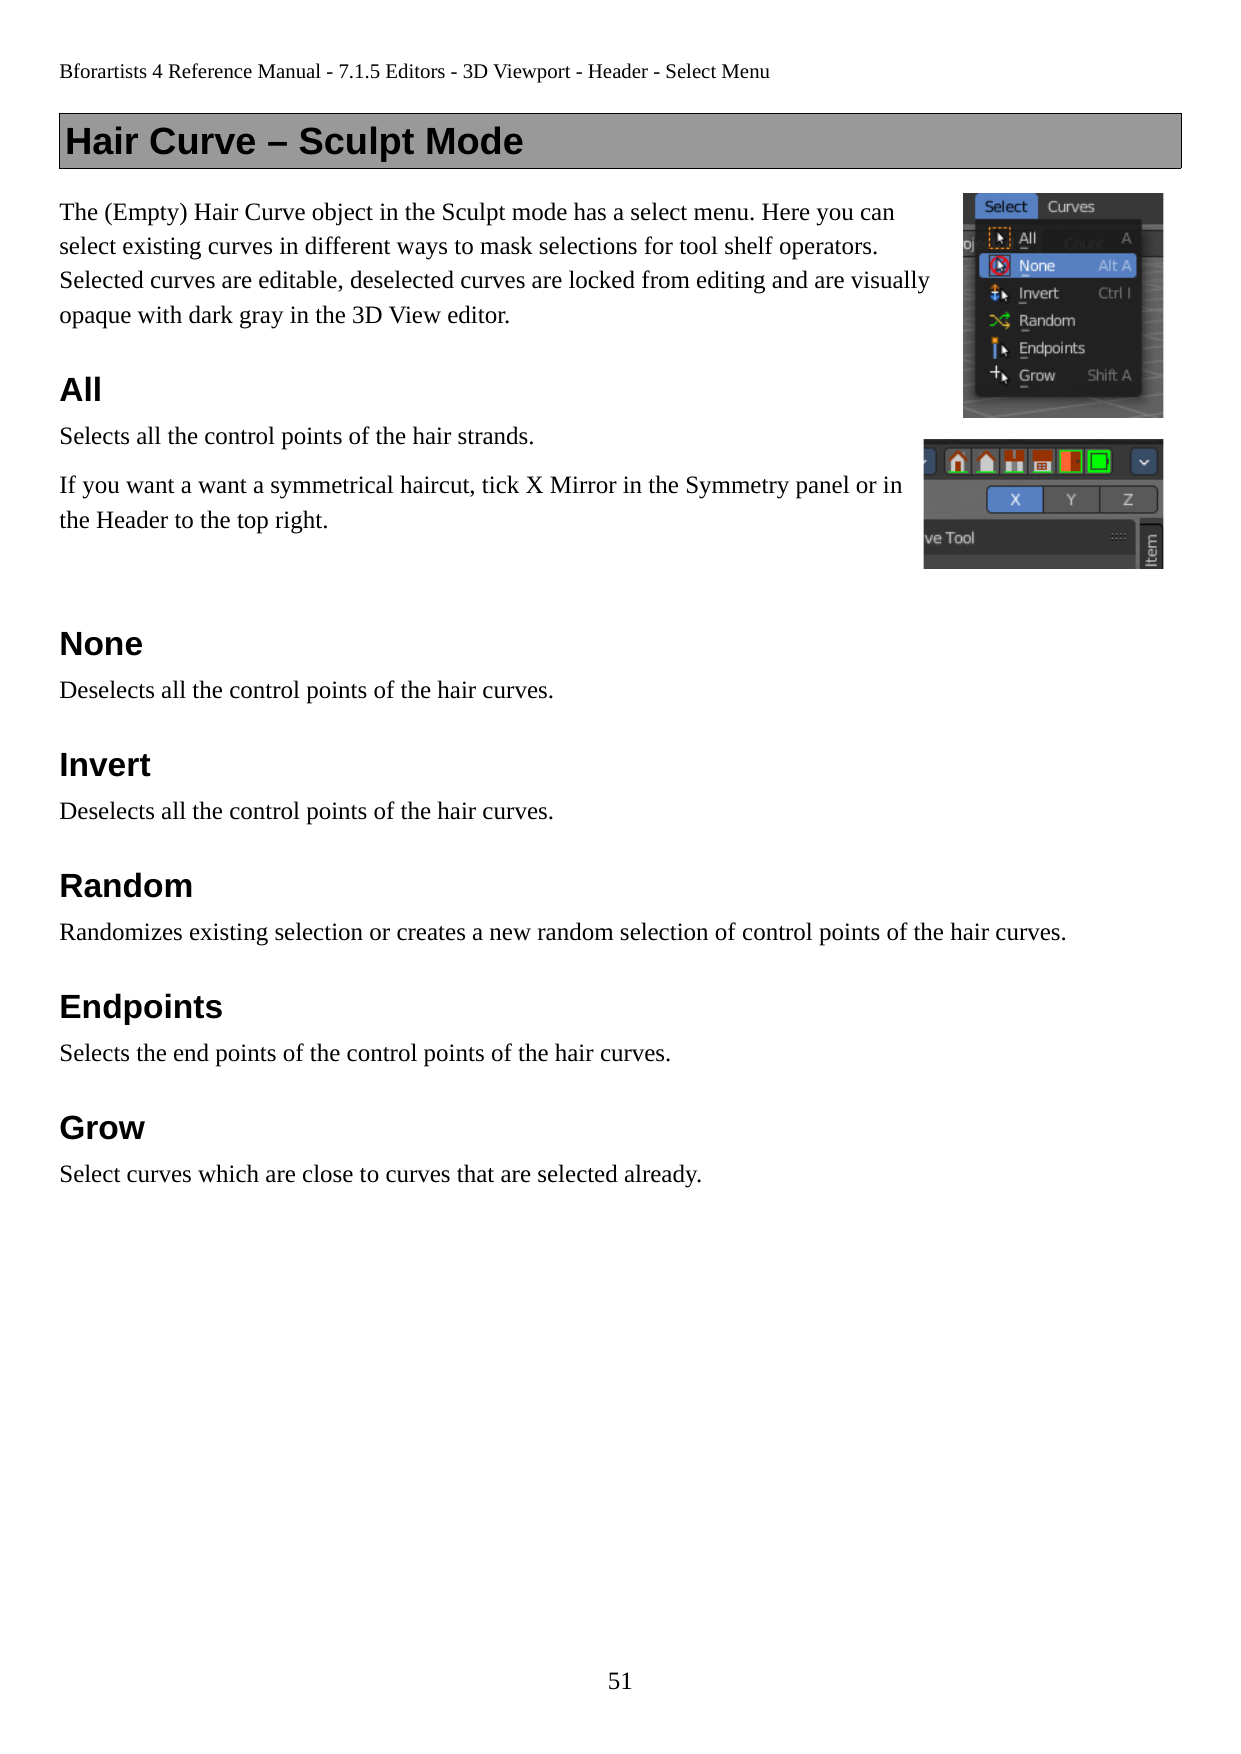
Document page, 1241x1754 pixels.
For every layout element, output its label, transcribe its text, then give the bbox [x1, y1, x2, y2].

text Randomizes existing selection or creates a new random selection of control points of the hair curves. [59, 917, 1181, 946]
picture [923, 439, 1164, 569]
text Select curves which are close to curves that are selected already. [59, 1159, 1181, 1188]
text Selects the end points of the control points of the hair curves. [59, 1038, 1181, 1067]
subtitle Random [59, 866, 1181, 904]
table_header Hair Curve – Sculpt Mode [60, 114, 1181, 168]
text Deselects all the control points of the hair curves. [59, 675, 1181, 703]
picture [963, 193, 1164, 418]
text The (Empty) Hair Curve object in the Sculpt mode has a select menu. Here you can select existing curves in different ways to mask selections for tool shelf operators. Selected curves are editable, deselected curves are locked from editing and are visually opaque with dark gray in the 3D View editor. [59, 197, 963, 329]
subtitle None [59, 624, 1181, 662]
subtitle All [59, 370, 963, 409]
subtitle Endpoints [59, 987, 1181, 1025]
text Deselects all the control points of the hair curves. [59, 796, 1181, 824]
text If you want a want a symmetrical haircut, tick X Mirror in the Symmetry panel or in the Header to the top right. [59, 470, 923, 533]
text Selects all the control points of the hair strands. [59, 421, 1181, 450]
subtitle Grow [59, 1108, 1181, 1146]
subtitle [1164, 370, 1181, 409]
subtitle Invert [59, 745, 1181, 783]
